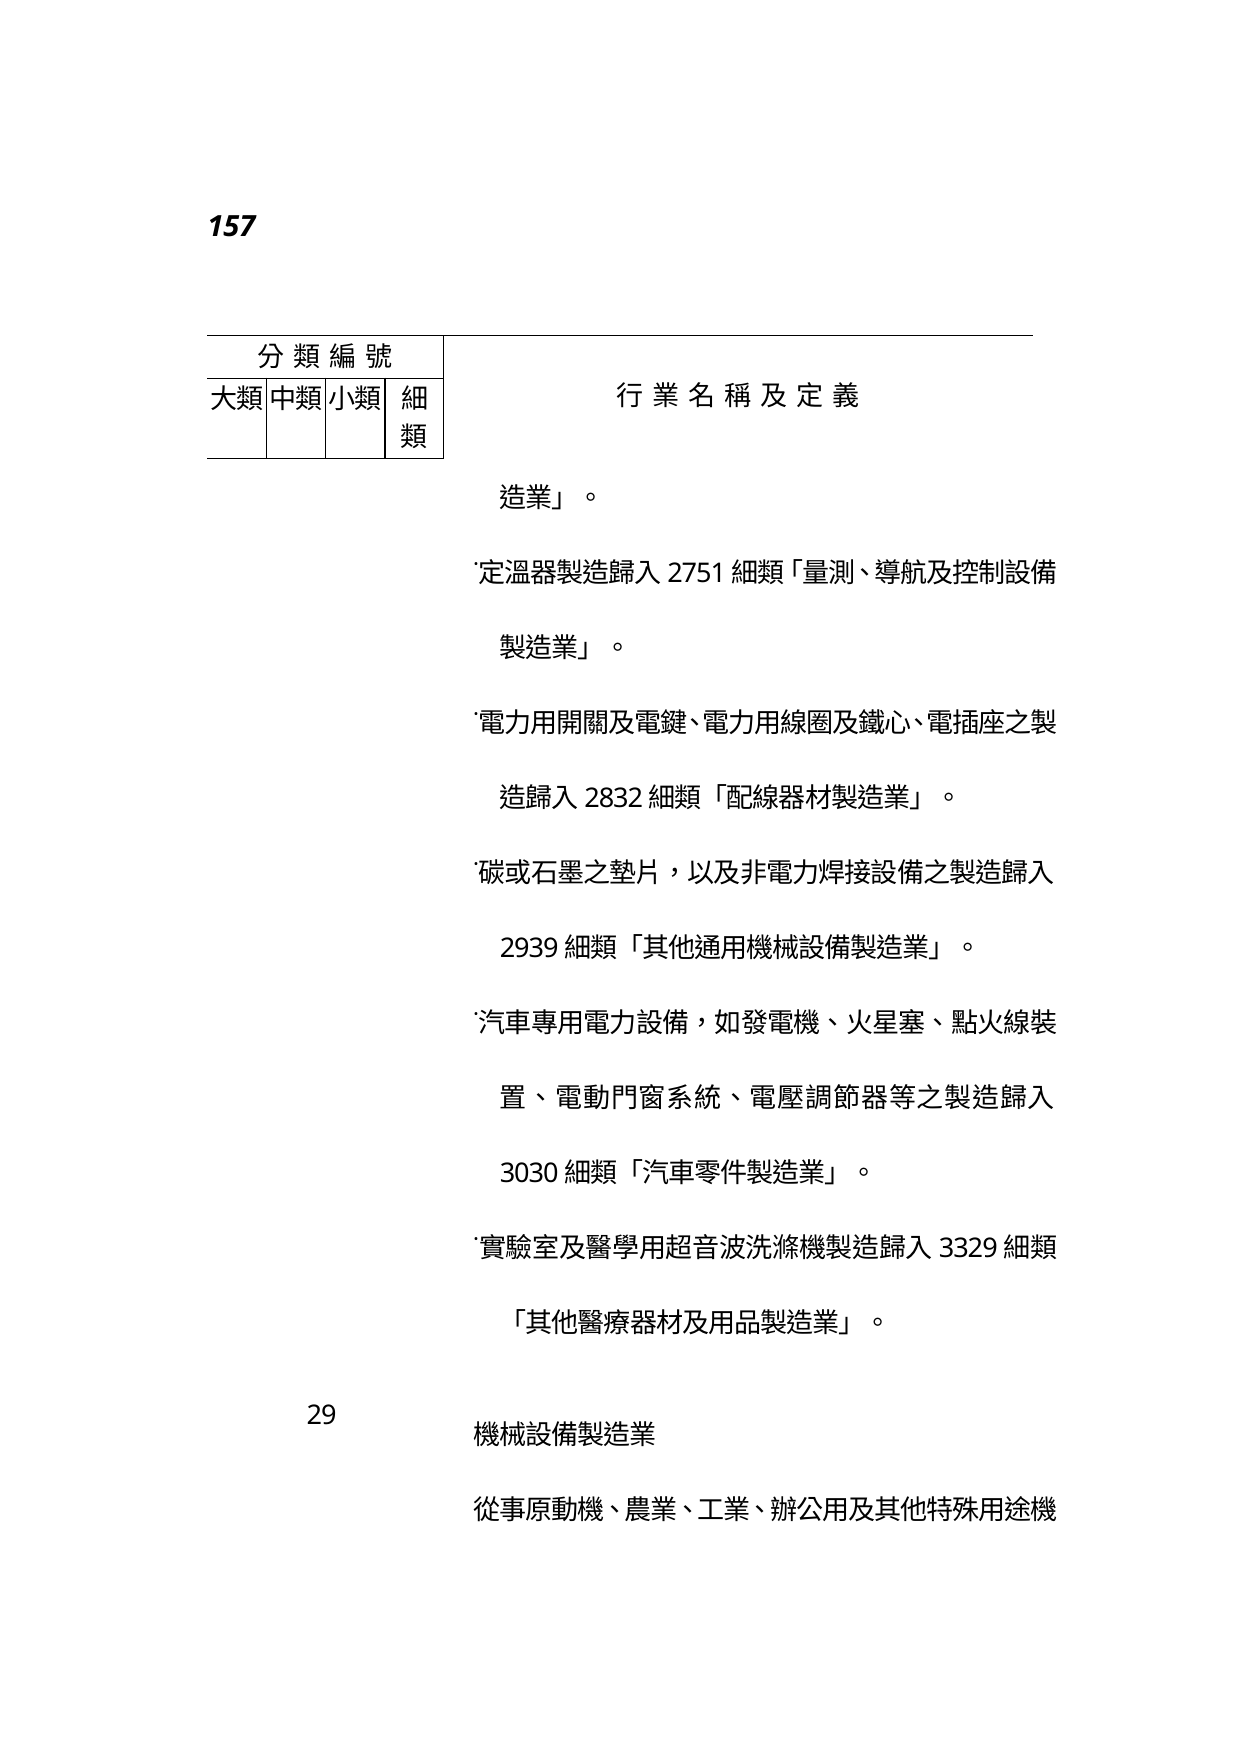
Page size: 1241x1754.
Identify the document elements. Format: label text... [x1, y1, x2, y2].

table_cell [293, 459, 351, 1395]
table_cell [207, 459, 233, 1395]
table_cell [233, 1395, 292, 1545]
table_header 分 類 編 號 [207, 336, 443, 378]
table_cell 中類 [267, 379, 325, 458]
table_cell 機械設備製造業 從事原動機、農業、工業、辦公用及其他特殊用途機 [470, 1395, 1060, 1545]
table_cell 造業」。 ˙定溫器製造歸入2751細類「量測、導航及控制設備製造業」。 ˙電力用開關及電鍵、電力用線圈及鐵心、電插座之製造歸入2832細類「配線器材製造業」。 ˙碳或石墨之墊片，以及非電力焊接設備之製造歸入2939細類「其他通用機械設備製造業」。 ˙汽車專用電力設備，如發電機、火星塞、點火線裝置、電動門窗系統、電壓調節器等之製造歸入3030細類「汽車零件製造業」。 ˙實驗室及醫學用超音波洗滌機製造歸入3329細類「其他醫療器材及用品製造業」。 [470, 458, 1060, 1395]
table_cell 小類 [326, 379, 384, 458]
table_cell [351, 1395, 412, 1545]
table_header [1033, 335, 1060, 378]
table_cell [351, 459, 412, 1395]
table_cell 29 [293, 1395, 351, 1545]
table_cell 大類 [207, 379, 266, 458]
table_cell [412, 1395, 470, 1545]
table_cell [412, 458, 470, 1395]
table_cell [207, 1395, 233, 1545]
table_cell [233, 459, 292, 1395]
table_header 行 業 名 稱 及 定 義 [444, 336, 1032, 458]
table_cell [1033, 378, 1060, 458]
table_cell 細類 [386, 379, 443, 458]
